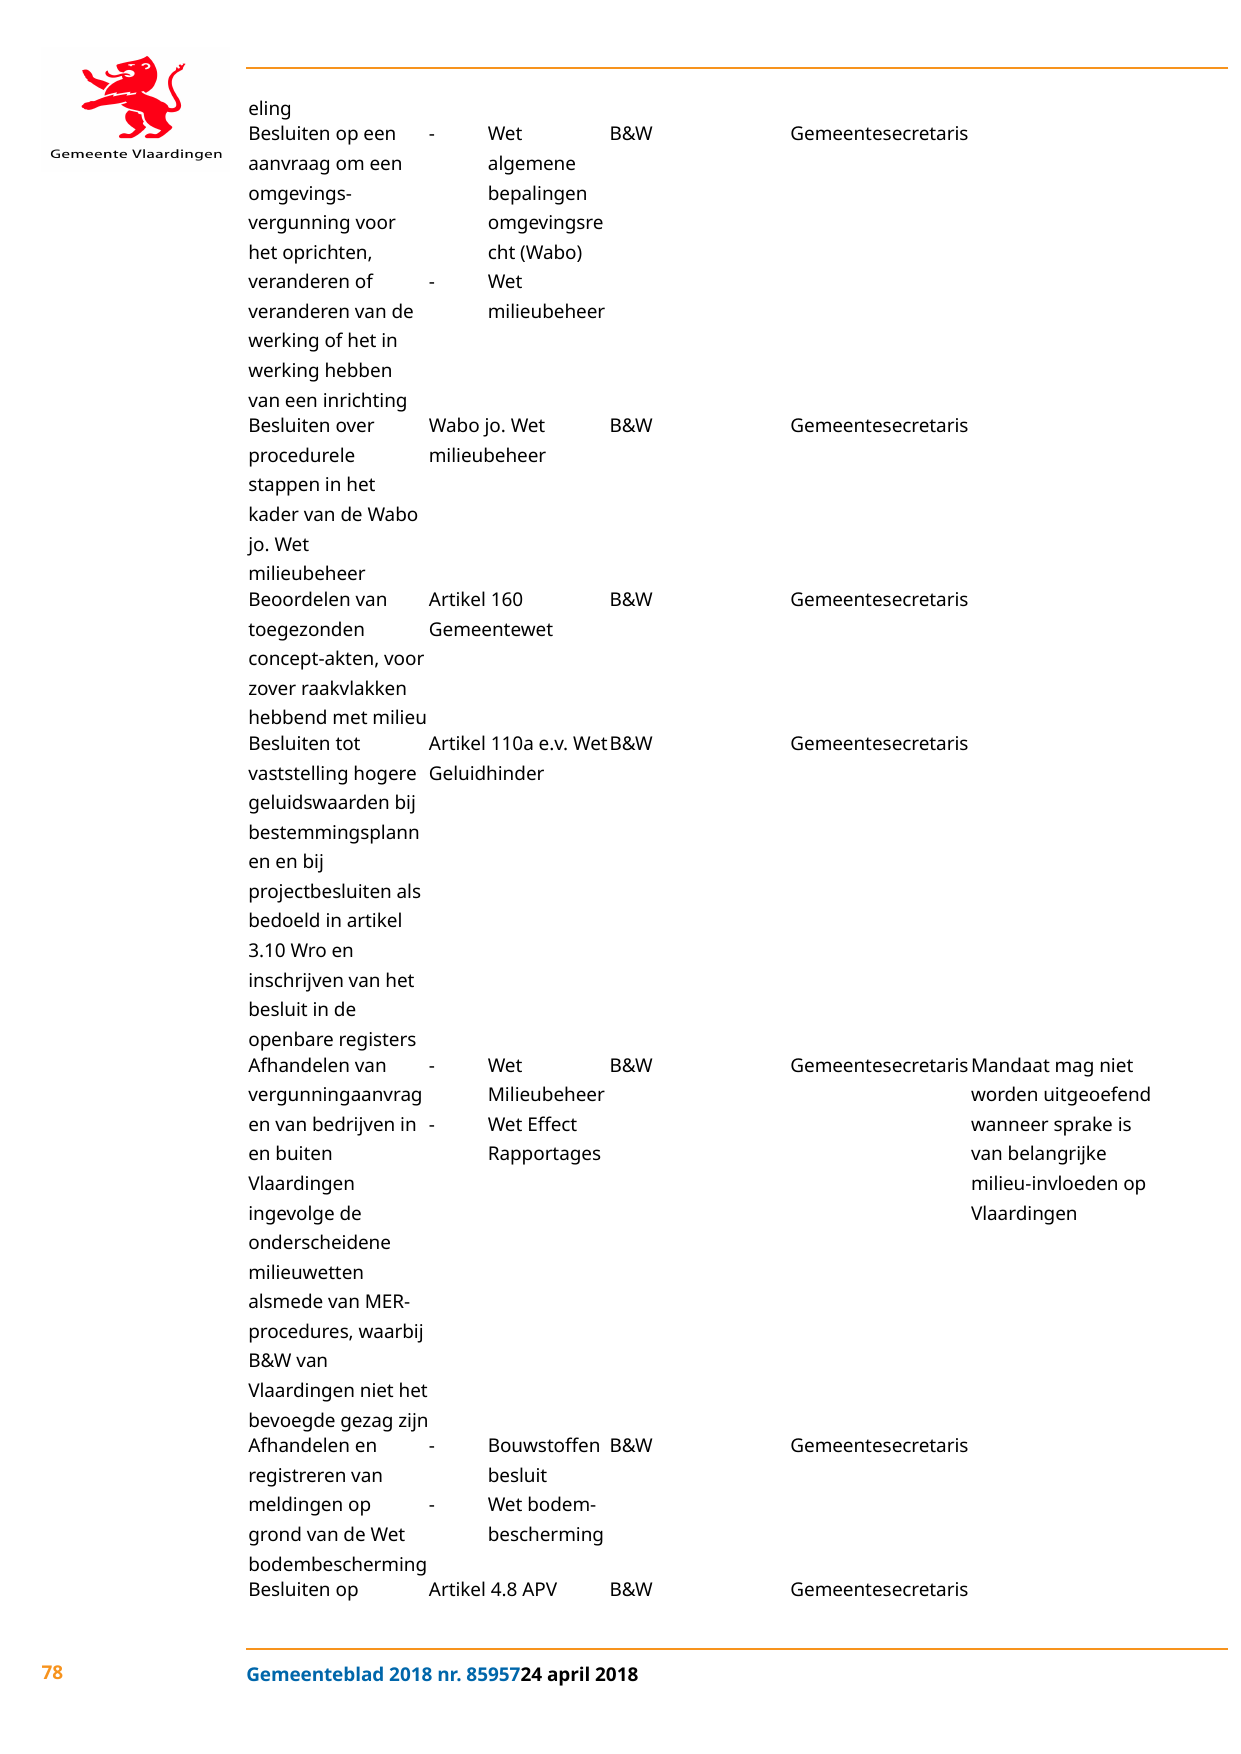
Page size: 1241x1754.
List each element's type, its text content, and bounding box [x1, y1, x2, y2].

table_cell B&W [609, 1433, 790, 1577]
table_cell [429, 95, 609, 121]
table_cell B&W [609, 586, 790, 730]
table_cell Bouwstoffenbesluit Wet bodem-bescherming [429, 1433, 609, 1577]
table_cell [971, 121, 1152, 412]
table_cell Gemeentesecretaris [790, 121, 971, 412]
table_cell Gemeentesecretaris [790, 1052, 971, 1432]
table_cell B&W [609, 121, 790, 412]
table_cell Gemeentesecretaris [790, 586, 971, 730]
table_cell Gemeentesecretaris [790, 413, 971, 586]
table_cell B&W [609, 1052, 790, 1432]
table_cell B&W [609, 413, 790, 586]
table_cell [971, 1577, 1152, 1602]
table_cell Wet Milieubeheer Wet Effect Rapportages [429, 1052, 609, 1432]
table_cell Besluiten tot vaststelling hogere geluidswaarden bij bestemmingsplannen en bij projectbesluiten als bedoeld in artikel 3.10 Wro en inschrijven van het besluit in de openbare registers [248, 730, 429, 1052]
table_cell Gemeentesecretaris [790, 1577, 971, 1602]
table_cell [790, 95, 971, 121]
table_cell Beoordelen van toegezonden concept-akten, voor zover raakvlakken hebbend met milieu [248, 586, 429, 730]
table_cell [609, 95, 790, 121]
table_cell B&W [609, 730, 790, 1052]
table_cell Wabo jo. Wet milieubeheer [429, 413, 609, 586]
table_cell [971, 413, 1152, 586]
table_cell Artikel 4.8 APV [429, 1577, 609, 1602]
table_cell Afhandelen van vergunningaanvragen van bedrijven in en buiten Vlaardingen ingevolge de onderscheidene milieuwetten alsmede van MER-procedures, waarbij B&W van Vlaardingen niet het bevoegde gezag zijn [248, 1052, 429, 1432]
table_cell [971, 586, 1152, 730]
table_cell Gemeentesecretaris [790, 730, 971, 1052]
picture [41, 47, 231, 172]
table_cell Besluiten over procedurele stappen in het kader van de Wabo jo. Wet milieubeheer [248, 413, 429, 586]
table_cell Besluiten op [248, 1577, 429, 1602]
table_cell Gemeentesecretaris [790, 1433, 971, 1577]
table_cell [971, 95, 1152, 121]
table_cell B&W [609, 1577, 790, 1602]
table_cell Mandaat mag niet worden uitgeoefend wanneer sprake is van belangrijke milieu-invloeden op Vlaardingen [971, 1052, 1152, 1432]
table_cell Besluiten op een aanvraag om een omgevings-vergunning voor het oprichten, veranderen of veranderen van de werking of het in werking hebben van een inrichting [248, 121, 429, 412]
table_cell eling [248, 95, 429, 121]
table_cell [971, 1433, 1152, 1577]
table_cell Artikel 160 Gemeentewet [429, 586, 609, 730]
table_cell Artikel 110a e.v. Wet Geluidhinder [429, 730, 609, 1052]
table_cell [971, 730, 1152, 1052]
table_cell Afhandelen en registreren van meldingen op grond van de Wet bodembescherming [248, 1433, 429, 1577]
table_cell Wet algemene bepalingen omgevingsrecht (Wabo) Wet milieubeheer [429, 121, 609, 412]
